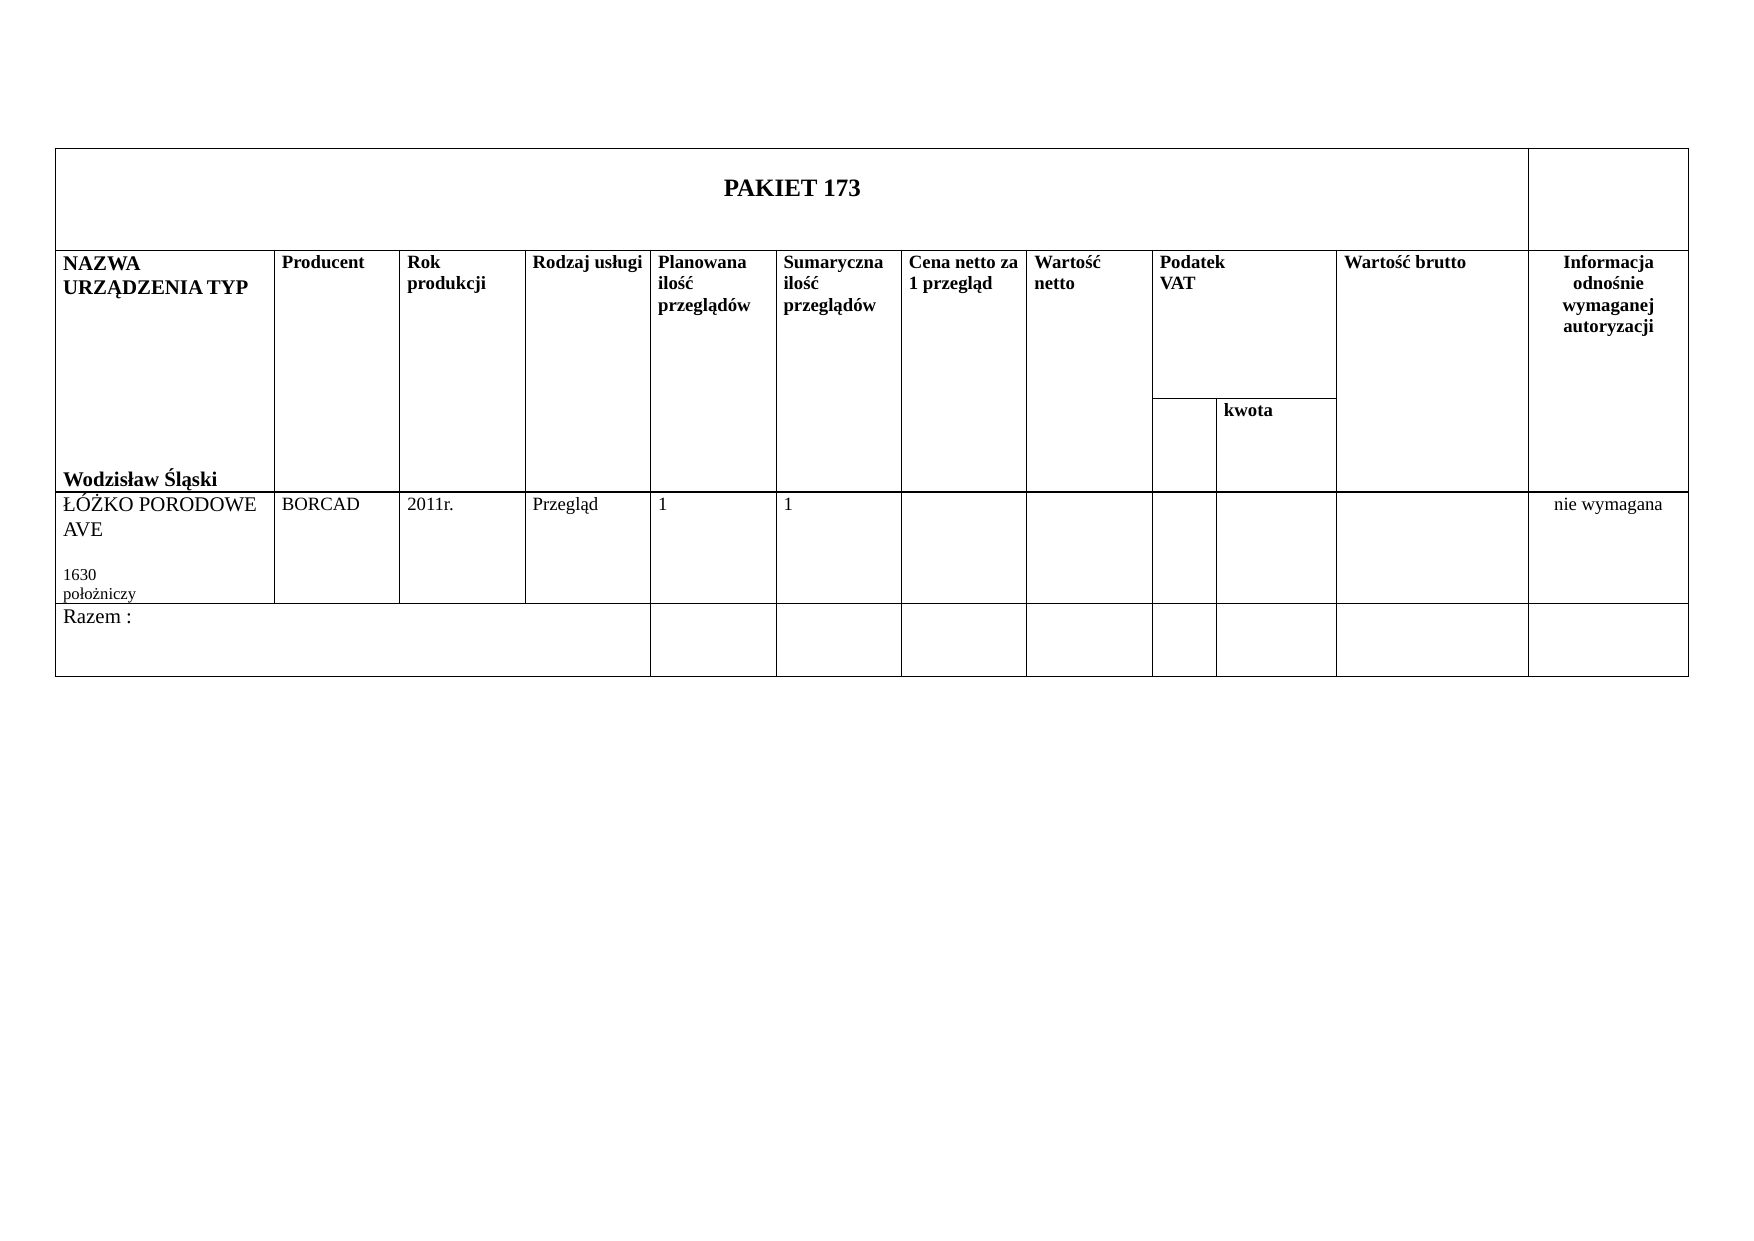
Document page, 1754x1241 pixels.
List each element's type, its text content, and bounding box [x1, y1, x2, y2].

table_cell Cena netto za 1 przegląd [902, 251, 1026, 491]
table_cell nie wymagana [1529, 493, 1688, 603]
table_cell kwota [1217, 399, 1336, 491]
table_header [1529, 149, 1688, 250]
table_cell Podatek VAT [1153, 251, 1336, 398]
table_header PAKIET 173 [56, 149, 1528, 250]
table_cell Przegląd [526, 493, 650, 603]
table_cell BORCAD [275, 493, 399, 603]
table_cell Informacja odnośnie wymaganej autoryzacji [1529, 251, 1688, 491]
table_cell [1217, 604, 1336, 676]
table_cell [1027, 493, 1152, 603]
table_cell ŁÓŻKO PORODOWE AVE 1630 położniczy [56, 493, 274, 603]
table_cell [1153, 493, 1216, 603]
table_cell Wartość brutto [1337, 251, 1528, 491]
table_cell [1217, 493, 1336, 603]
table_cell [777, 604, 901, 676]
table_cell [1027, 604, 1152, 676]
table_cell Wartość netto [1027, 251, 1152, 491]
table_cell NAZWA URZĄDZENIA TYP Wodzisław Śląski [56, 251, 274, 491]
table_cell 1 [777, 493, 901, 603]
table_cell Rok produkcji [400, 251, 525, 491]
table_cell [1153, 604, 1216, 676]
table_cell Planowana ilość przeglądów [651, 251, 776, 491]
table_cell [902, 604, 1026, 676]
table_cell Rodzaj usługi [526, 251, 650, 491]
table_cell Producent [275, 251, 399, 491]
table_cell  [1153, 399, 1216, 491]
table_cell [902, 493, 1026, 603]
table_cell [1337, 493, 1528, 603]
table_cell Sumaryczna ilość przeglądów [777, 251, 901, 491]
table_cell [651, 604, 776, 676]
table_cell Razem : [56, 604, 650, 676]
table_cell [1529, 604, 1688, 676]
table_cell [1337, 604, 1528, 676]
table_cell 1 [651, 493, 776, 603]
table_cell 2011r. [400, 493, 525, 603]
